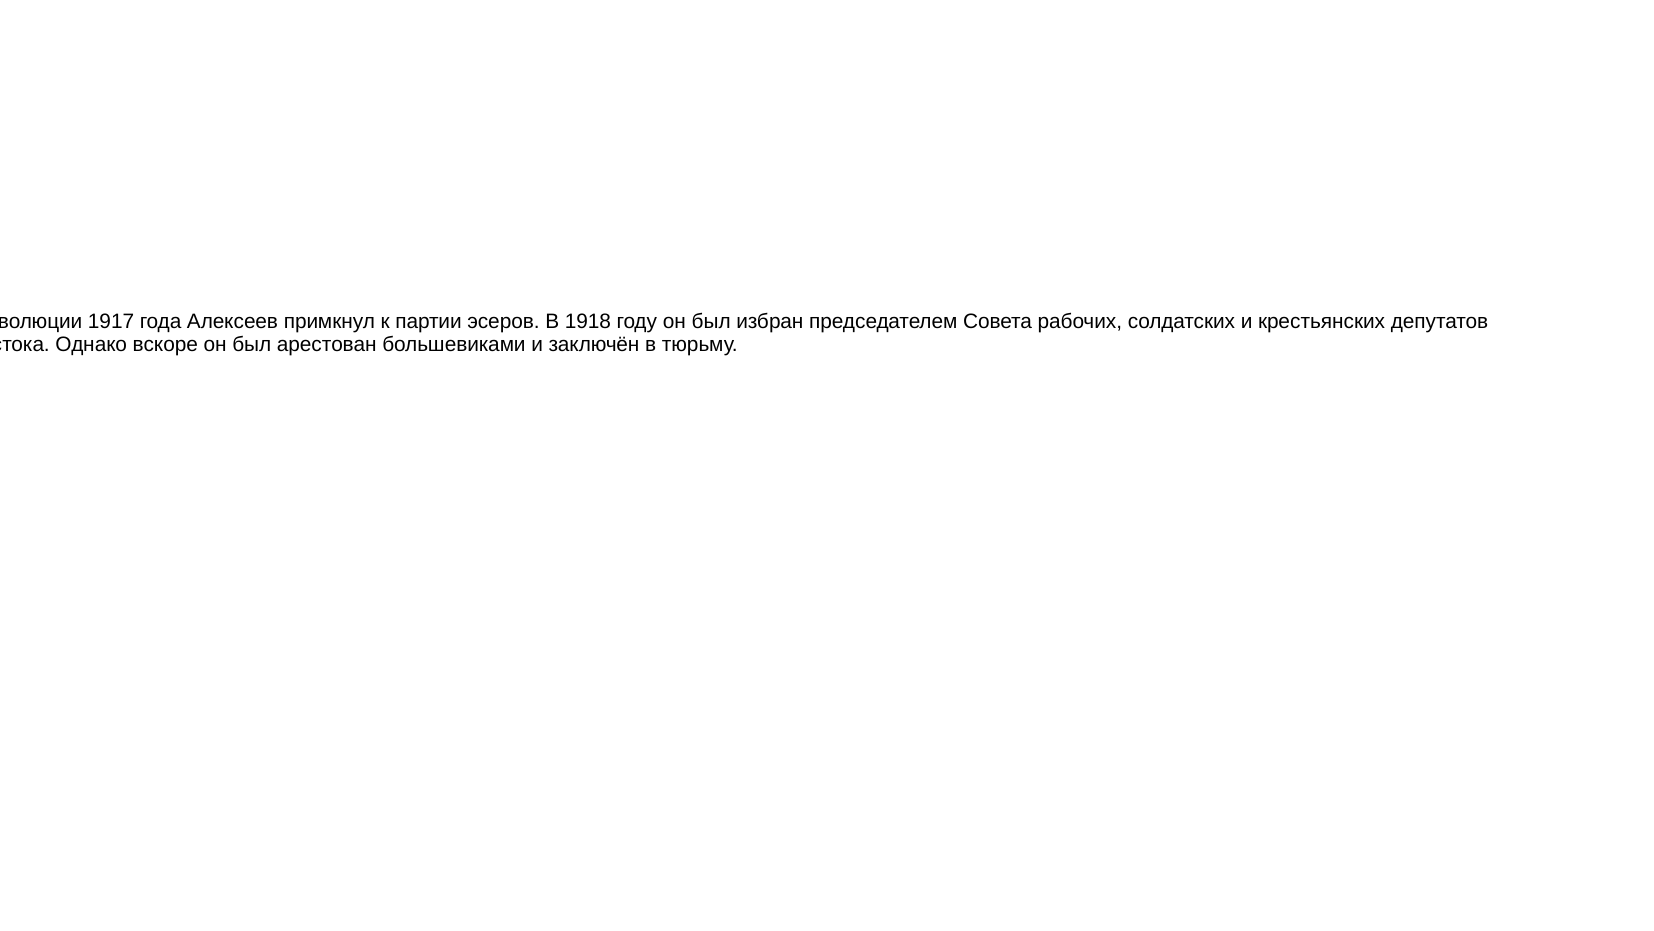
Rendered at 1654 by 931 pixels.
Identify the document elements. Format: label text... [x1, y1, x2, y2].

text_box После революции 1917 года Алексеев примкнул к партии эсеров. В 1918 году он был избран председателем Совета рабочих, солдатских и крестьянских депутатов Владивостока. Однако вскоре он был арестован большевиками и заключён в тюрьму. [0, 302, 1503, 364]
